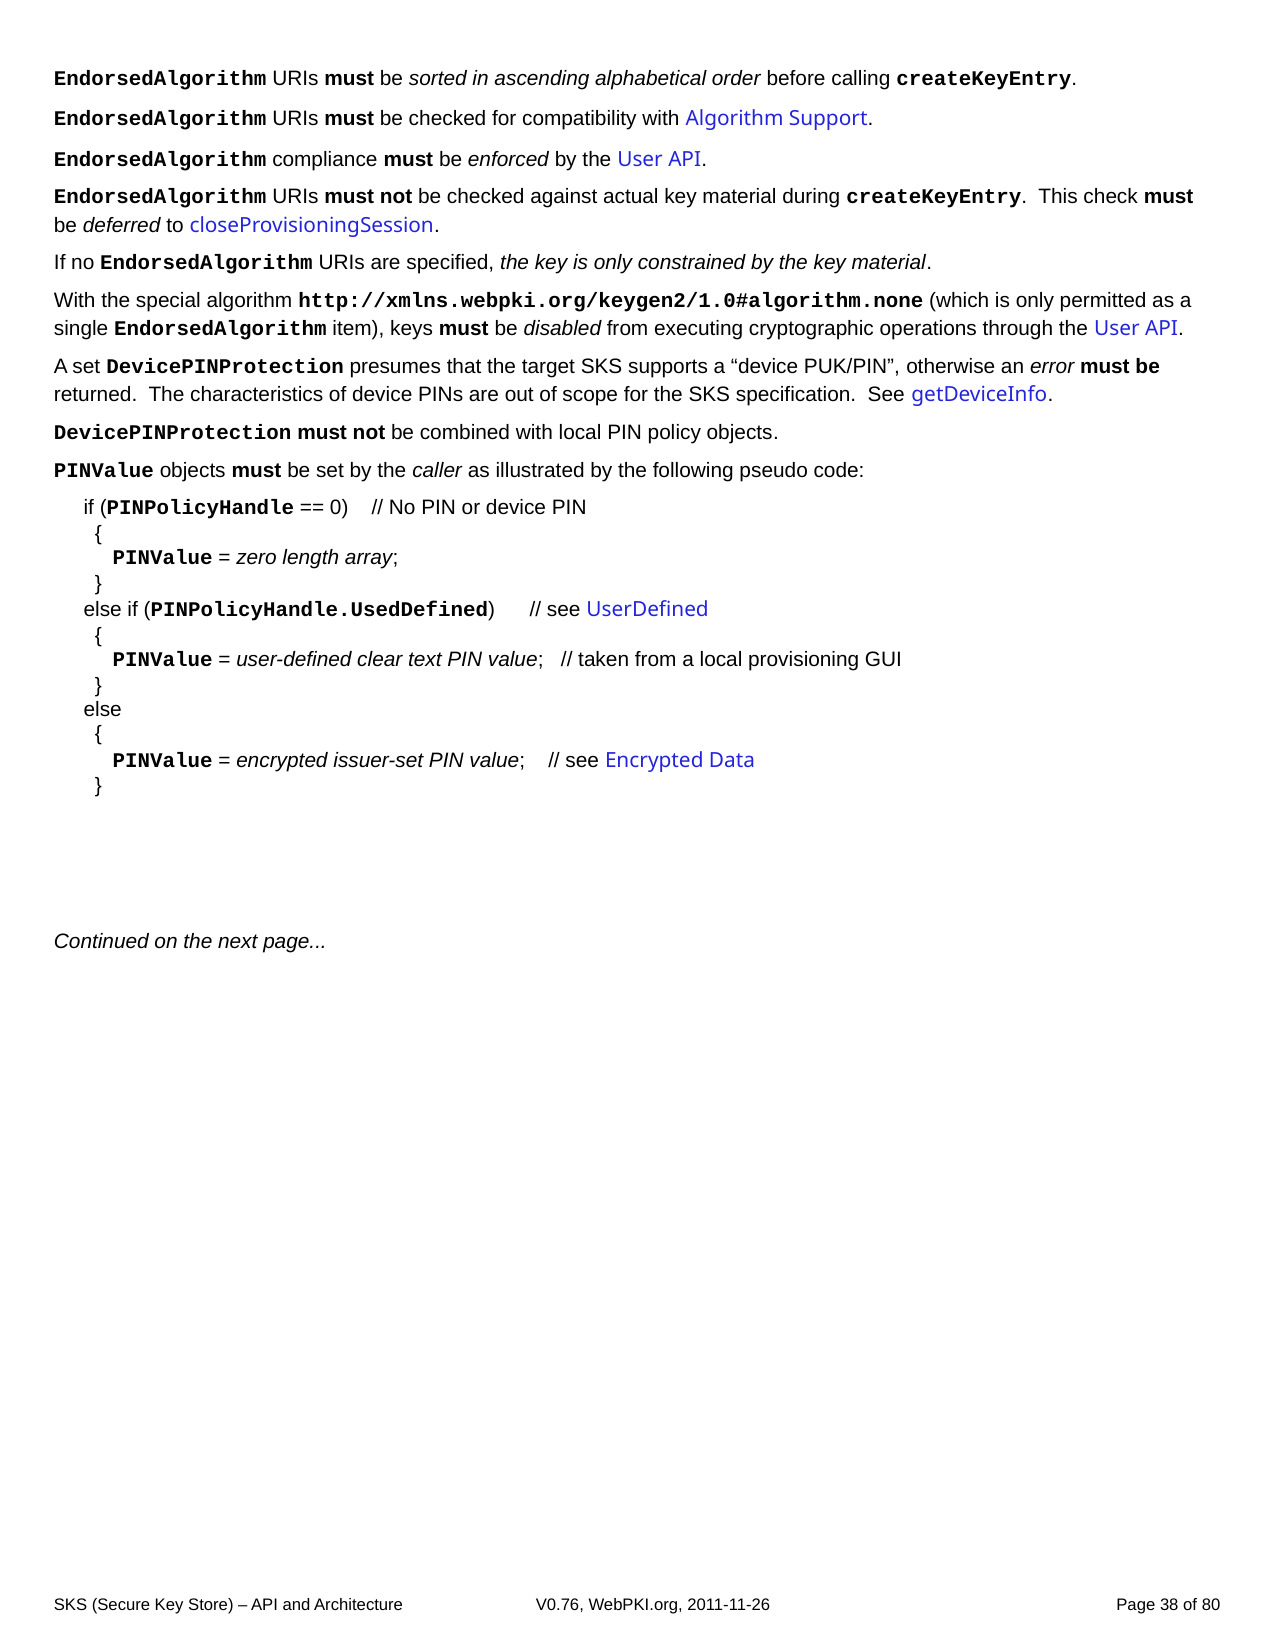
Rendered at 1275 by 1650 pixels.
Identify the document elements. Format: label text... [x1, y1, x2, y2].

text PINValue = zero length array; [83, 545, 1221, 571]
text PINValue = user-defined clear text PIN value; // taken from a local provisioning GUI [83, 647, 1221, 673]
text } [83, 673, 1221, 697]
text PINValue objects must be set by the caller as illustrated by the following pseudo code: [54, 457, 1221, 483]
text else [83, 697, 1221, 721]
text { [83, 721, 1221, 745]
text Continued on the next page... [54, 904, 1221, 952]
text if (PINPolicyHandle == 0) // No PIN or device PIN [83, 495, 1221, 521]
text EndorsedAlgorithm URIs must be checked for compatibility with Algorithm Support. [54, 103, 1221, 132]
text With the special algorithm http://xmlns.webpki.org/keygen2/1.0#algorithm.none (which is only permitted as a single EndorsedAlgorithm item), keys must be disabled from executing cryptographic operations through the User API. [54, 288, 1221, 342]
text { [83, 623, 1221, 647]
text DevicePINProtection must not be combined with local PIN policy objects. [54, 420, 1221, 446]
text else if (PINPolicyHandle.UsedDefined) // see UserDefined [83, 594, 1221, 623]
text { [83, 521, 1221, 545]
text PINValue = encrypted issuer-set PIN value; // see Encrypted Data [83, 745, 1221, 773]
text If no EndorsedAlgorithm URIs are specified, the key is only constrained by the key material. [54, 250, 1221, 276]
text } [83, 773, 1221, 797]
text EndorsedAlgorithm URIs must not be checked against actual key material during createKeyEntry. This check must be deferred to closeProvisioningSession. [54, 184, 1221, 238]
text A set DevicePINProtection presumes that the target SKS supports a “device PUK/PIN”, otherwise an error must be returned. The characteristics of device PINs are out of scope for the SKS specification. See getDeviceInfo. [54, 354, 1221, 408]
text } [83, 571, 1221, 594]
text EndorsedAlgorithm URIs must be sorted in ascending alphabetical order before calling createKeyEntry. [54, 66, 1221, 92]
text EndorsedAlgorithm compliance must be enforced by the User API. [54, 144, 1221, 172]
